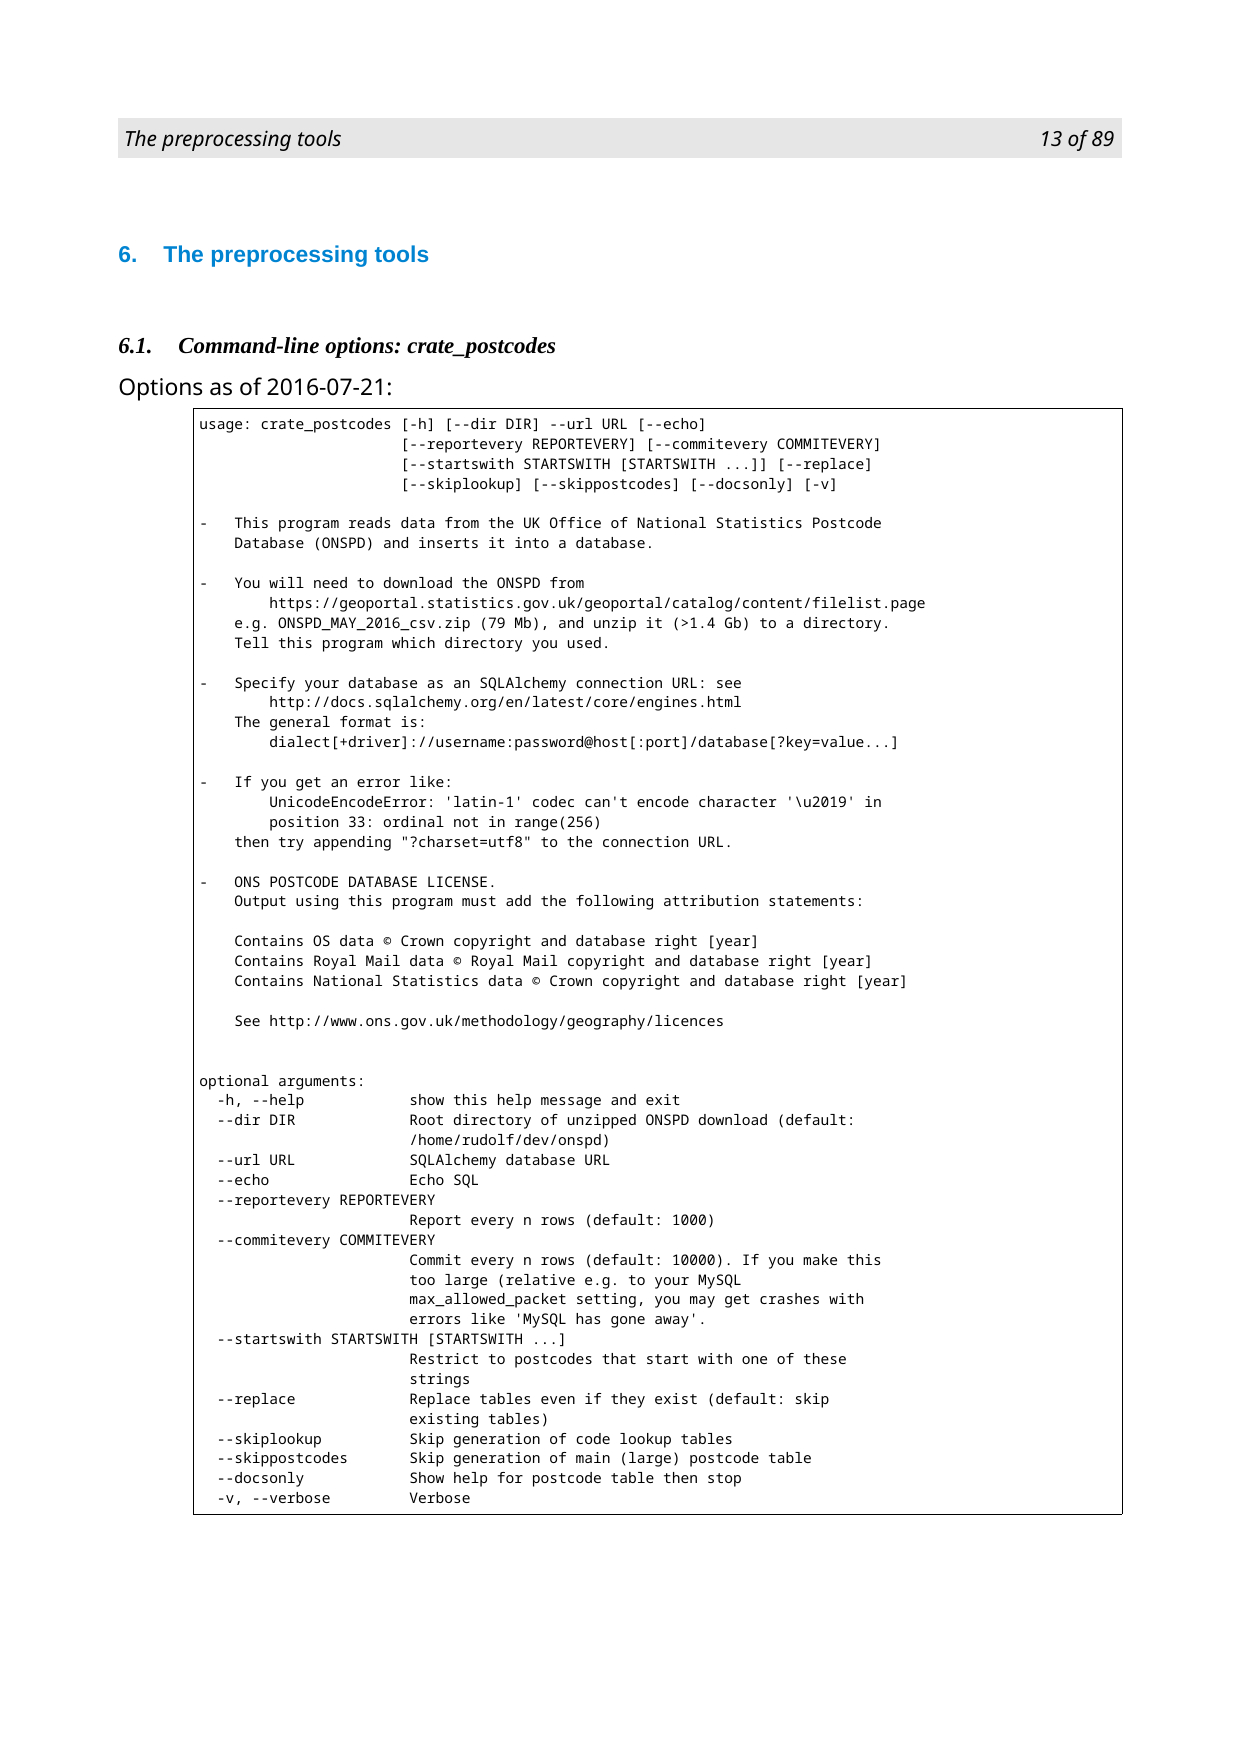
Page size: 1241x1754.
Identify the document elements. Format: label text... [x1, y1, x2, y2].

subtitle Command-line options: crate_postcodes [118, 332, 1122, 358]
text Options as of 2016-07-21: [118, 371, 1122, 402]
subtitle The preprocessing tools [118, 241, 1122, 267]
table_header usage: crate_postcodes [-h] [--dir DIR] --url URL [--echo] [--reportevery REPORTEVERY] [--commitevery COMMITEVERY] [--startswith STARTSWITH [STARTSWITH ...]] [--replace] [--skiplookup] [--skippostcodes] [--docsonly] [-v] - This program reads data from the UK Office of National Statistics Postcode Database (ONSPD) and inserts it into a database. - You will need to download the ONSPD from https://geoportal.statistics.gov.uk/geoportal/catalog/content/filelist.page e.g. ONSPD_MAY_2016_csv.zip (79 Mb), and unzip it (>1.4 Gb) to a directory. Tell this program which directory you used. - Specify your database as an SQLAlchemy connection URL: see http://docs.sqlalchemy.org/en/latest/core/engines.html The general format is: dialect[+driver]://username:password@host[:port]/database[?key=value...] - If you get an error like: UnicodeEncodeError: 'latin-1' codec can't encode character '\u2019' in position 33: ordinal not in range(256) then try appending "?charset=utf8" to the connection URL. - ONS POSTCODE DATABASE LICENSE. Output using this program must add the following attribution statements: Contains OS data © Crown copyright and database right [year] Contains Royal Mail data © Royal Mail copyright and database right [year] Contains National Statistics data © Crown copyright and database right [year] See http://www.ons.gov.uk/methodology/geography/licences optional arguments: -h, --help show this help message and exit --dir DIR Root directory of unzipped ONSPD download (default: /home/rudolf/dev/onspd) --url URL SQLAlchemy database URL --echo Echo SQL --reportevery REPORTEVERY Report every n rows (default: 1000) --commitevery COMMITEVERY Commit every n rows (default: 10000). If you make this too large (relative e.g. to your MySQL max_allowed_packet setting, you may get crashes with errors like 'MySQL has gone away'. --startswith STARTSWITH [STARTSWITH ...] Restrict to postcodes that start with one of these strings --replace Replace tables even if they exist (default: skip existing tables) --skiplookup Skip generation of code lookup tables --skippostcodes Skip generation of main (large) postcode table --docsonly Show help for postcode table then stop -v, --verbose Verbose [194, 409, 1122, 1514]
